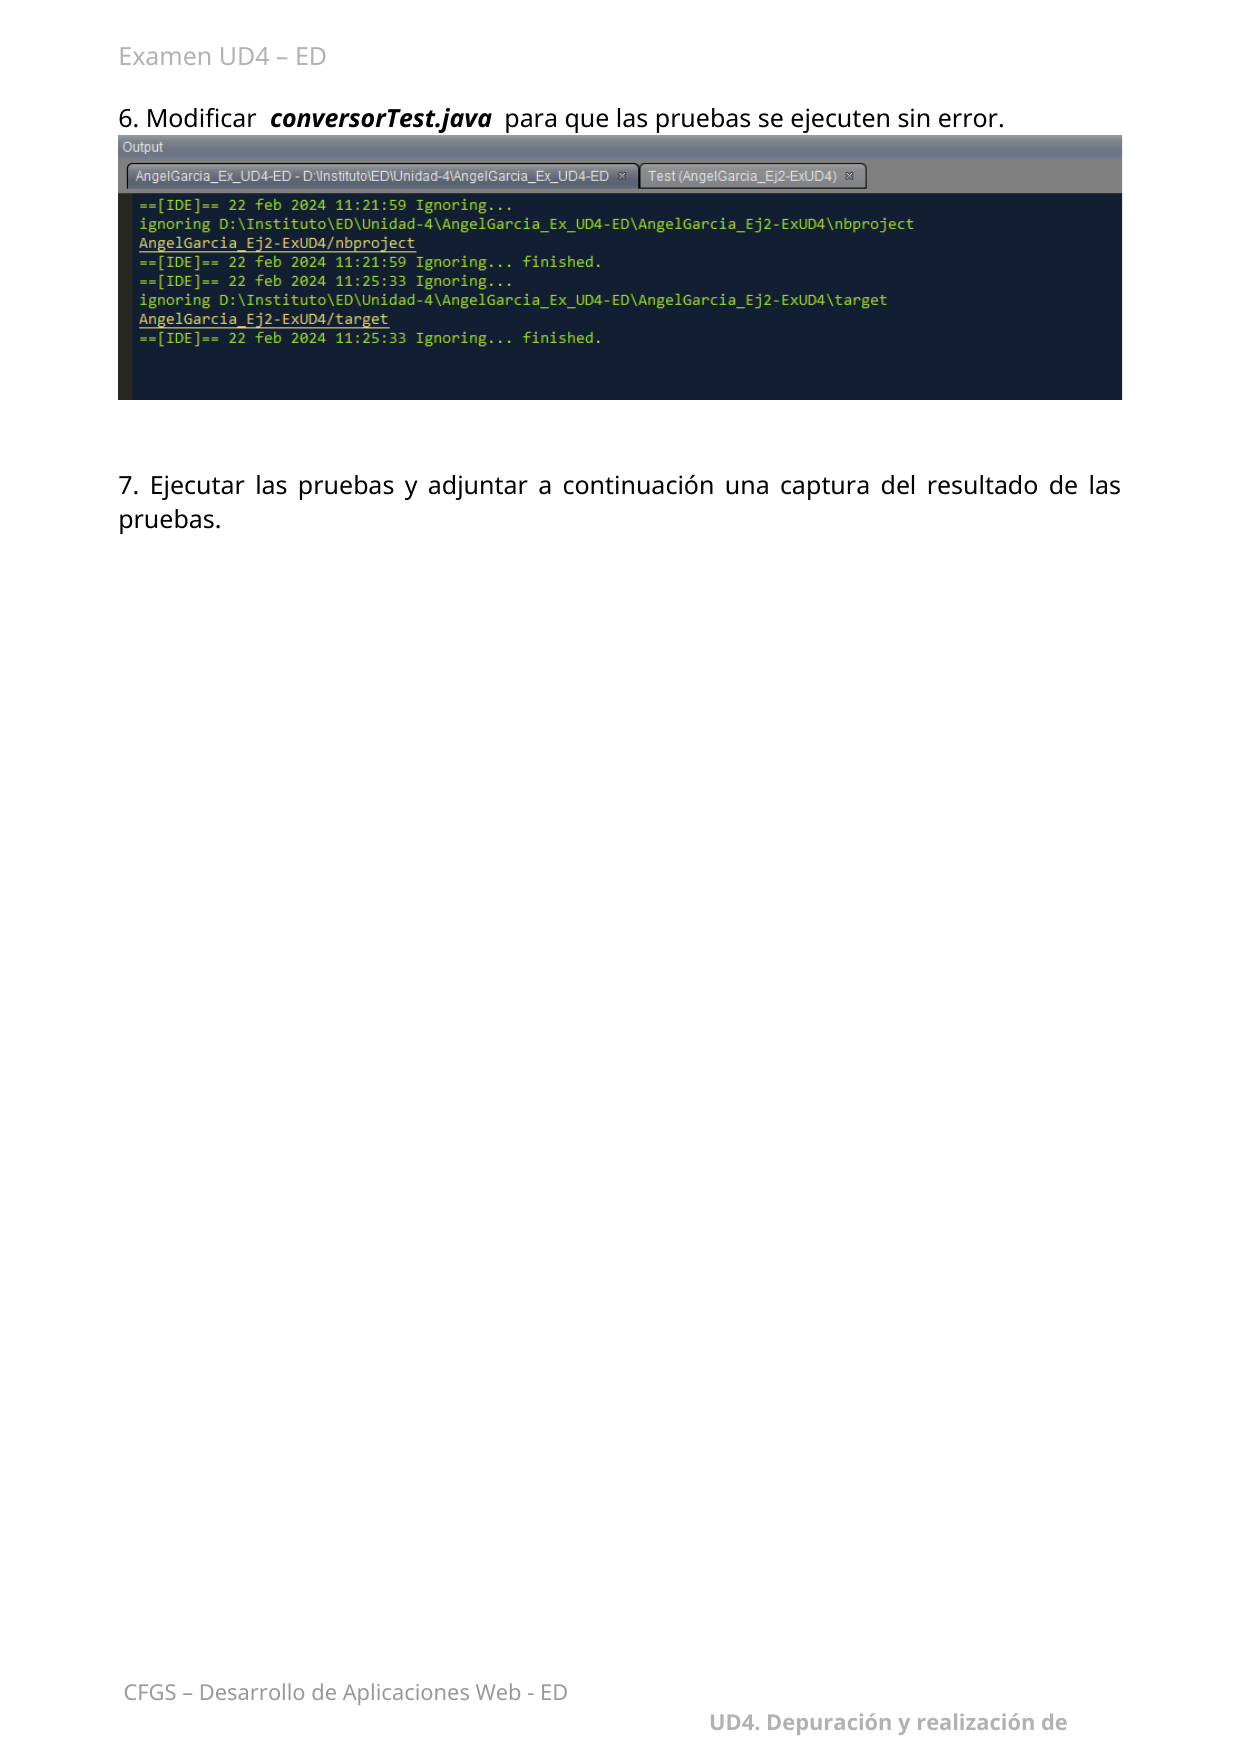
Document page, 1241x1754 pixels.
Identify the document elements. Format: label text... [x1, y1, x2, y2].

text 7. Ejecutar las pruebas y adjuntar a continuación una captura del resultado de las pruebas. [118, 468, 1122, 536]
text 6. Modificar conversorTest.java para que las pruebas se ejecuten sin error. [118, 101, 1122, 135]
picture [118, 135, 1123, 400]
